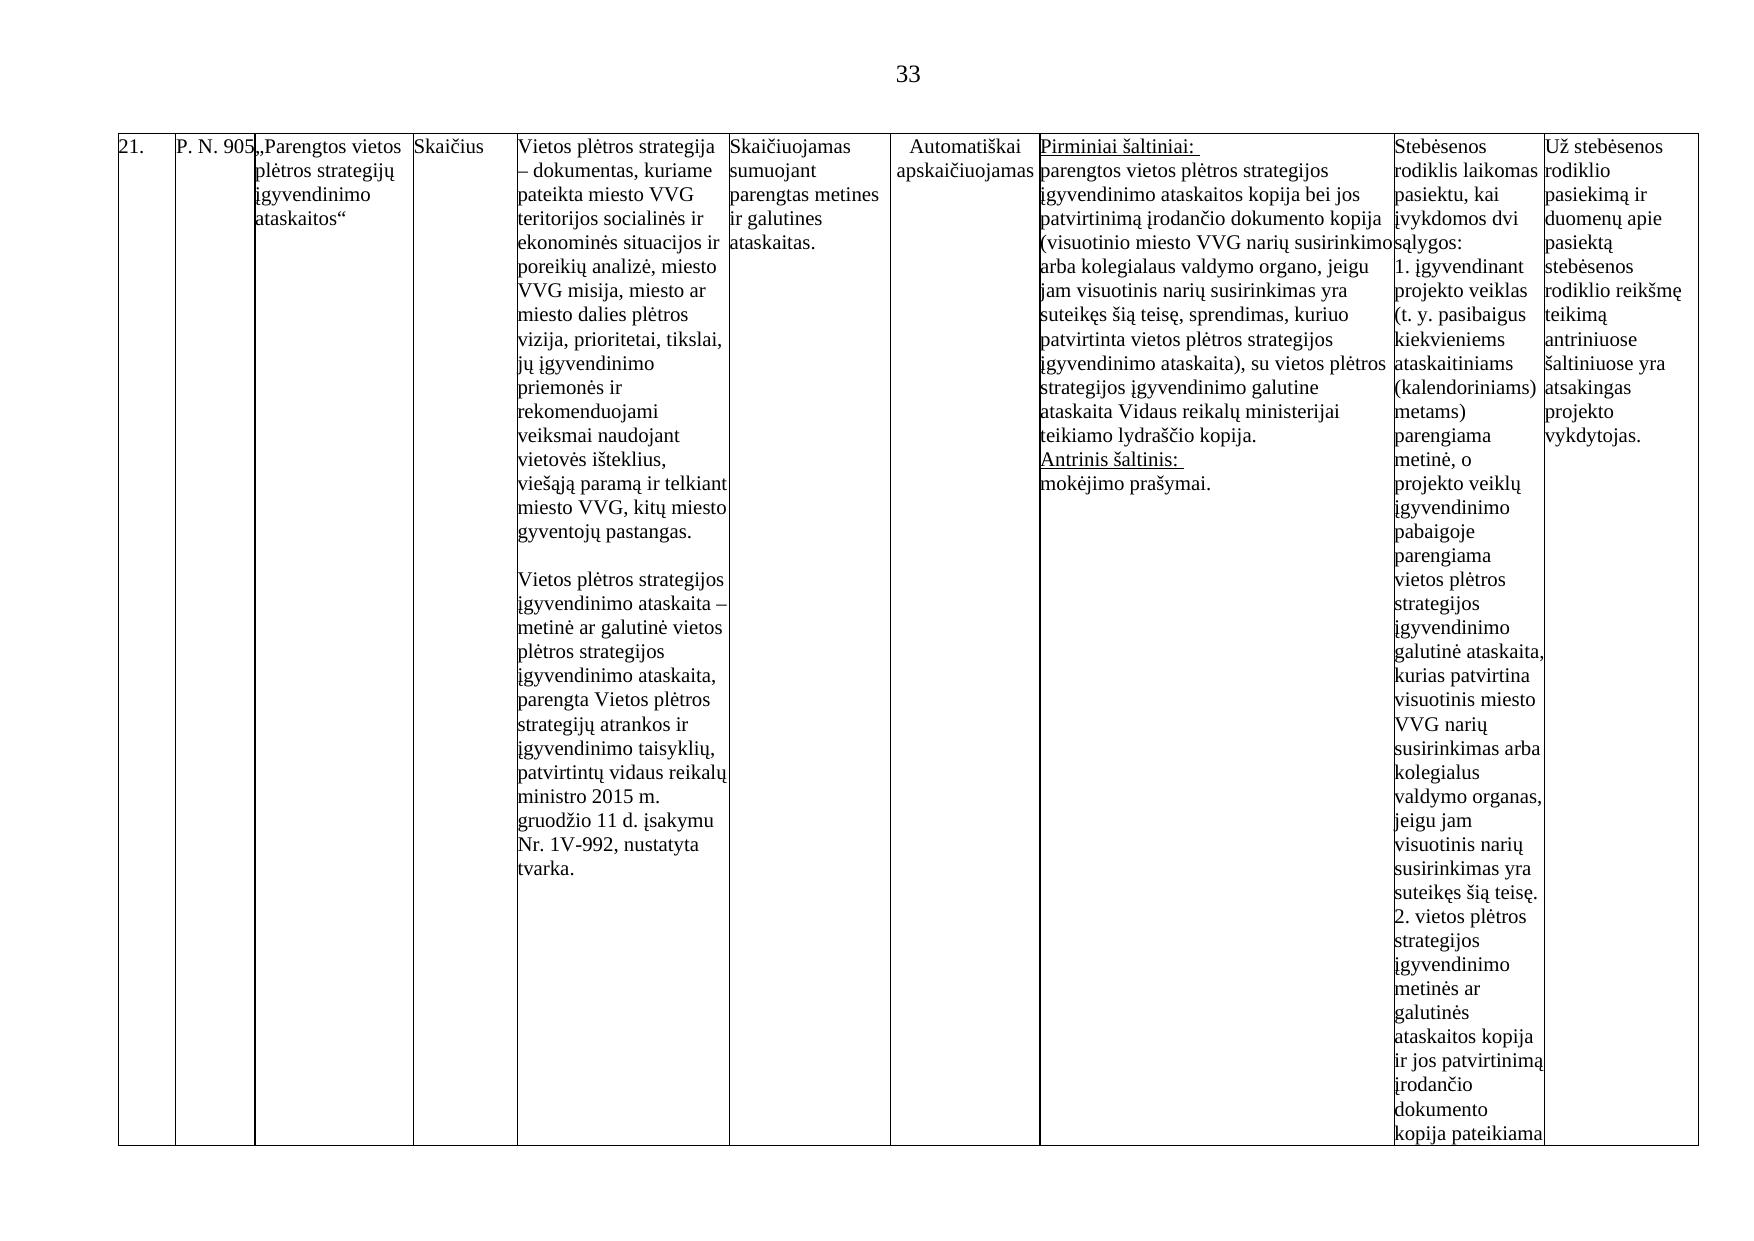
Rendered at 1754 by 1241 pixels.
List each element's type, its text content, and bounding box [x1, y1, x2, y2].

table_cell Pirminiai šaltiniai: parengtos vietos plėtros strategijos įgyvendinimo ataskaitos kopija bei jos patvirtinimą įrodančio dokumento kopija (visuotinio miesto VVG narių susirinkimo arba kolegialaus valdymo organo, jeigu jam visuotinis narių susirinkimas yra suteikęs šią teisę, sprendimas, kuriuo patvirtinta vietos plėtros strategijos įgyvendinimo ataskaita), su vietos plėtros strategijos įgyvendinimo galutine ataskaita Vidaus reikalų ministerijai teikiamo lydraščio kopija. Antrinis šaltinis: mokėjimo prašymai. [1041, 134, 1394, 1144]
table_cell Skaičius [414, 134, 517, 1144]
table_cell Skaičiuojamas sumuojant parengtas metines ir galutines ataskaitas. [730, 134, 890, 1144]
table_cell Už stebėsenos rodiklio pasiekimą ir duomenų apie pasiektą stebėsenos rodiklio reikšmę teikimą antriniuose šaltiniuose yra atsakingas projekto vykdytojas. [1545, 134, 1698, 1144]
table_cell 21. [119, 134, 175, 1144]
table_cell Automatiškai apskaičiuojamas [891, 134, 1039, 1144]
table_cell P. N. 905 [176, 134, 254, 1144]
table_cell „Parengtos vietos plėtros strategijų įgyvendinimo ataskaitos“ [256, 134, 413, 1144]
table_cell Stebėsenos rodiklis laikomas pasiektu, kai įvykdomos dvi sąlygos: 1. įgyvendinant projekto veiklas (t. y. pasibaigus kiekvieniems ataskaitiniams (kalendoriniams) metams) parengiama metinė, o projekto veiklų įgyvendinimo pabaigoje parengiama vietos plėtros strategijos įgyvendinimo galutinė ataskaita, kurias patvirtina visuotinis miesto VVG narių susirinkimas arba kolegialus valdymo organas, jeigu jam visuotinis narių susirinkimas yra suteikęs šią teisę. 2. vietos plėtros strategijos įgyvendinimo metinės ar galutinės ataskaitos kopija ir jos patvirtinimą įrodančio dokumento kopija pateikiama [1395, 134, 1544, 1144]
table_cell Vietos plėtros strategija – dokumentas, kuriame pateikta miesto VVG teritorijos socialinės ir ekonominės situacijos ir poreikių analizė, miesto VVG misija, miesto ar miesto dalies plėtros vizija, prioritetai, tikslai, jų įgyvendinimo priemonės ir rekomenduojami veiksmai naudojant vietovės išteklius, viešąją paramą ir telkiant miesto VVG, kitų miesto gyventojų pastangas. Vietos plėtros strategijos įgyvendinimo ataskaita – metinė ar galutinė vietos plėtros strategijos įgyvendinimo ataskaita, parengta Vietos plėtros strategijų atrankos ir įgyvendinimo taisyklių, patvirtintų vidaus reikalų ministro 2015 m. gruodžio 11 d. įsakymu Nr. 1V-992, nustatyta tvarka. [518, 134, 729, 1144]
